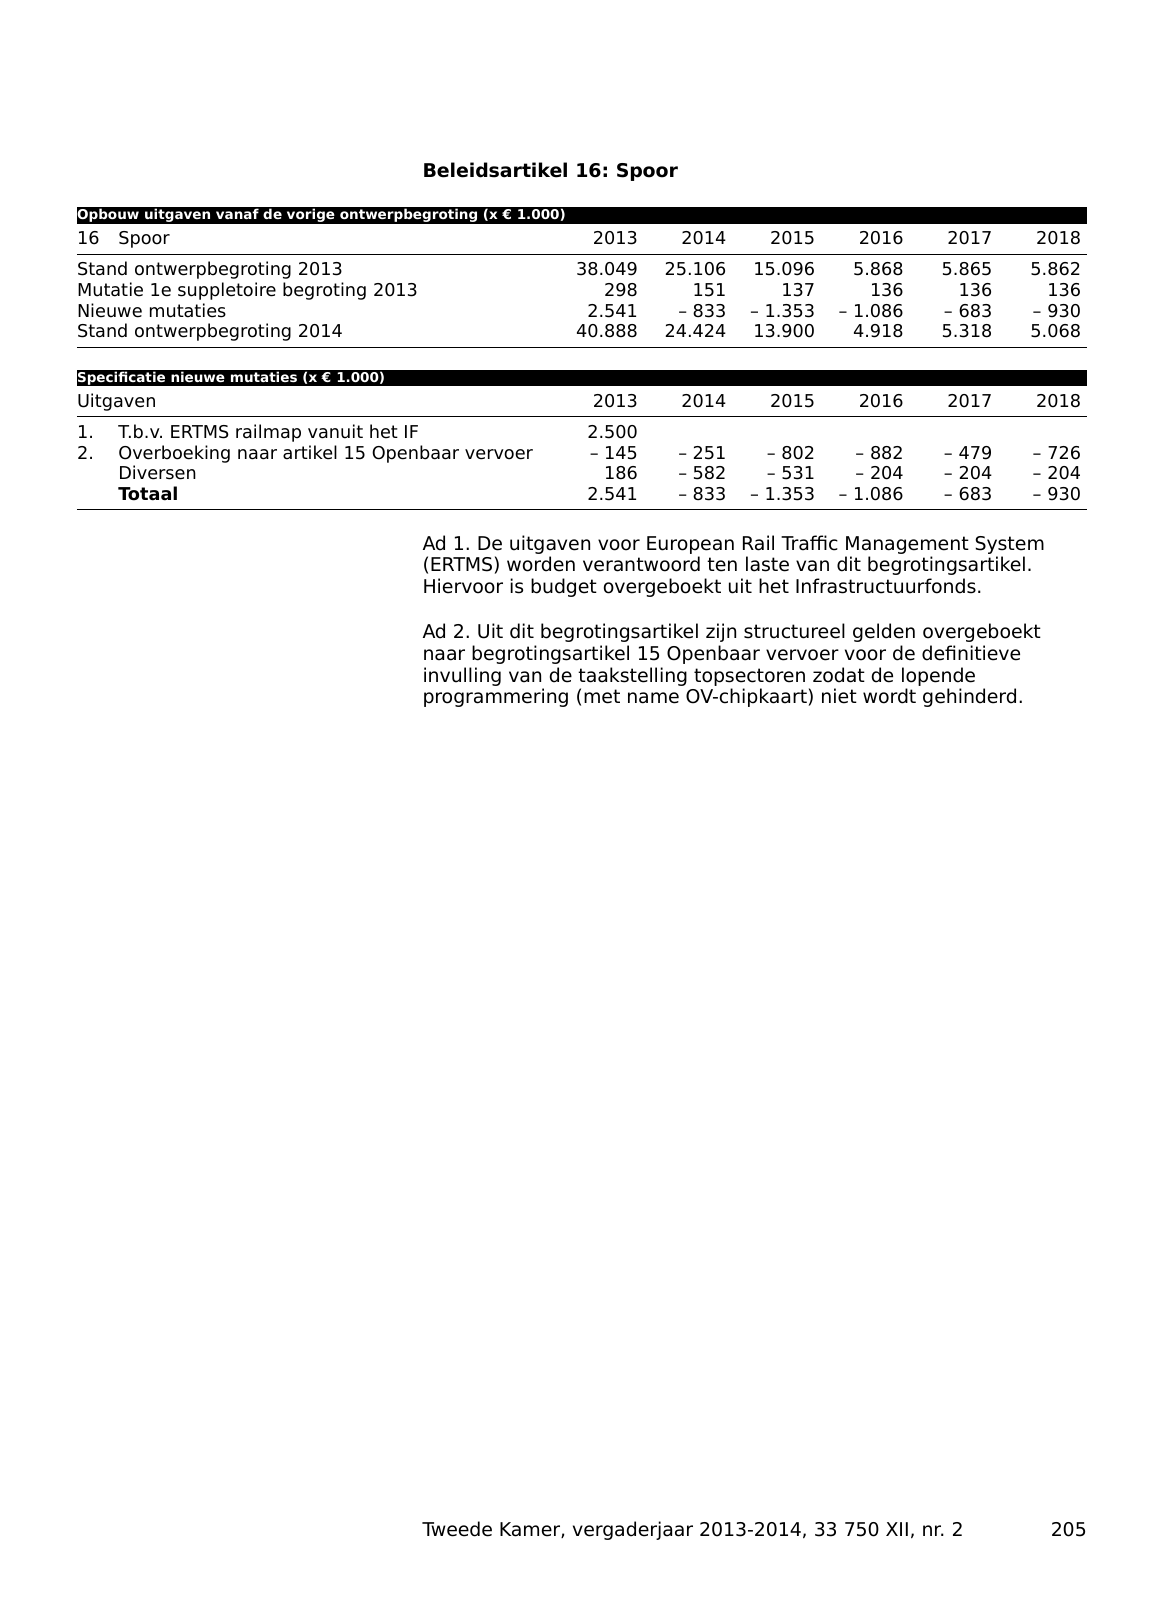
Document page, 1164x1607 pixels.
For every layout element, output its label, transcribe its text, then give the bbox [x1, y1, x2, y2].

table_cell [821, 417, 909, 443]
table_cell 25.106 [644, 255, 732, 280]
table_header Opbouw uitgaven vanaf de vorige ontwerpbegroting (x € 1.000) [77, 207, 1087, 223]
table_cell Stand ontwerpbegroting 2014 [77, 321, 555, 347]
table_cell 5.865 [909, 255, 998, 280]
table_cell 2013 [555, 386, 644, 416]
table_cell 2. [77, 443, 112, 463]
table_cell 5.868 [821, 255, 909, 280]
table_cell 2015 [732, 224, 821, 254]
table_cell Overboeking naar artikel 15 Openbaar vervoer [112, 443, 555, 463]
table_cell 136 [821, 280, 909, 301]
table_cell Spoor [112, 224, 555, 254]
table_cell – 802 [732, 443, 821, 463]
table_cell Uitgaven [77, 386, 555, 416]
table_cell – 582 [644, 463, 732, 484]
table_cell [77, 463, 112, 484]
table_cell 2.500 [555, 417, 644, 443]
table_cell – 726 [998, 443, 1087, 463]
table_cell – 1.353 [732, 484, 821, 509]
table_cell 4.918 [821, 321, 909, 347]
table_cell 5.318 [909, 321, 998, 347]
table_cell 2013 [555, 224, 644, 254]
table_cell [909, 417, 998, 443]
table_cell [732, 417, 821, 443]
text Ad 1. De uitgaven voor European Rail Traffic Management System (ERTMS) worden verantwoord ten laste van dit begrotingsartikel. Hiervoor is budget overgeboekt uit het Infrastructuurfonds. [422, 532, 1087, 598]
table_cell [77, 484, 112, 509]
table_cell – 683 [909, 301, 998, 321]
table_cell 2018 [998, 386, 1087, 416]
table_cell 1. [77, 417, 112, 443]
table_cell 2016 [821, 386, 909, 416]
table_cell 38.049 [555, 255, 644, 280]
table_cell – 204 [909, 463, 998, 484]
table_cell 186 [555, 463, 644, 484]
table_cell 2015 [732, 386, 821, 416]
table_cell – 833 [644, 301, 732, 321]
table_cell – 204 [998, 463, 1087, 484]
table_cell – 479 [909, 443, 998, 463]
table_cell 2016 [821, 224, 909, 254]
table_cell 13.900 [732, 321, 821, 347]
table_cell – 1.086 [821, 484, 909, 509]
subtitle Beleidsartikel 16: Spoor [422, 160, 1087, 182]
table_cell 136 [909, 280, 998, 301]
table_cell 2.541 [555, 301, 644, 321]
table_cell 24.424 [644, 321, 732, 347]
table_cell – 145 [555, 443, 644, 463]
table_cell 136 [998, 280, 1087, 301]
table_cell 15.096 [732, 255, 821, 280]
table_cell 2014 [644, 224, 732, 254]
table_cell – 930 [998, 301, 1087, 321]
table_cell Stand ontwerpbegroting 2013 [77, 255, 555, 280]
table_cell 137 [732, 280, 821, 301]
table_cell – 882 [821, 443, 909, 463]
table_cell 2017 [909, 386, 998, 416]
table_cell – 930 [998, 484, 1087, 509]
table_cell – 833 [644, 484, 732, 509]
table_cell [998, 417, 1087, 443]
table_cell – 1.086 [821, 301, 909, 321]
table_cell Totaal [112, 484, 555, 509]
table_cell Diversen [112, 463, 555, 484]
table_cell Nieuwe mutaties [77, 301, 555, 321]
table_cell 298 [555, 280, 644, 301]
table_cell – 204 [821, 463, 909, 484]
table_cell T.b.v. ERTMS railmap vanuit het IF [112, 417, 555, 443]
table_cell 2.541 [555, 484, 644, 509]
table_cell – 531 [732, 463, 821, 484]
table_cell 2014 [644, 386, 732, 416]
table_cell – 1.353 [732, 301, 821, 321]
table_cell 5.068 [998, 321, 1087, 347]
text Ad 2. Uit dit begrotingsartikel zijn structureel gelden overgeboekt naar begrotingsartikel 15 Openbaar vervoer voor de definitieve invulling van de taakstelling topsectoren zodat de lopende programmering (met name OV-chipkaart) niet wordt gehinderd. [422, 621, 1087, 708]
table_cell 16 [77, 224, 112, 254]
table_cell [644, 417, 732, 443]
table_cell 151 [644, 280, 732, 301]
table_cell 2017 [909, 224, 998, 254]
table_header Specificatie nieuwe mutaties (x € 1.000) [77, 370, 1087, 385]
table_cell 2018 [998, 224, 1087, 254]
table_cell – 251 [644, 443, 732, 463]
table_cell Mutatie 1e suppletoire begroting 2013 [77, 280, 555, 301]
table_cell 5.862 [998, 255, 1087, 280]
table_cell – 683 [909, 484, 998, 509]
table_cell 40.888 [555, 321, 644, 347]
